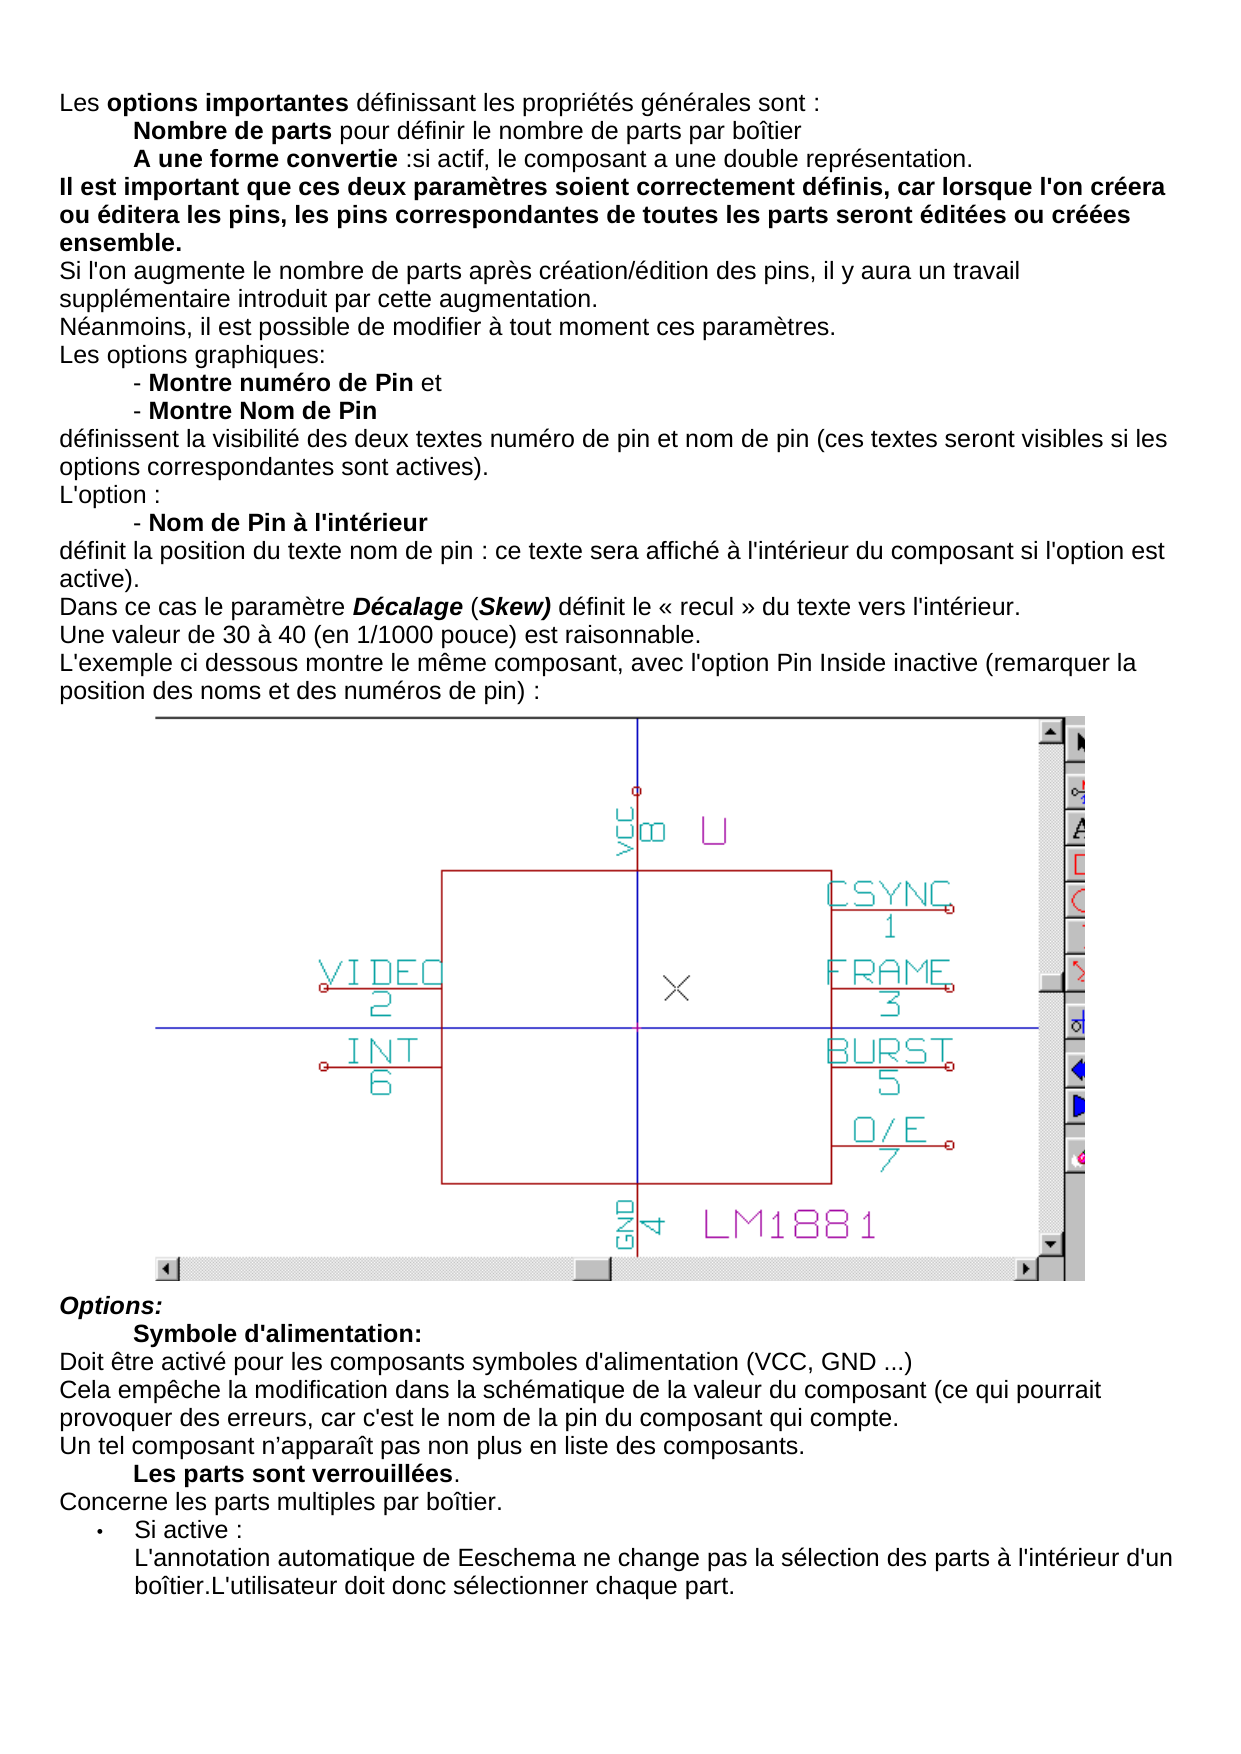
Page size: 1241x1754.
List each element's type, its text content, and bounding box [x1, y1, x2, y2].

list Si active : L'annotation automatique de Eeschema ne change pas la sélection des parts à l'intérieur d'un boîtier.L'utilisateur doit donc sélectionner chaque part. [97, 1516, 1181, 1600]
text Doit être activé pour les composants symboles d'alimentation (VCC, GND ...) [59, 1348, 1181, 1376]
text Les parts sont verrouillées. [133, 1460, 1181, 1488]
text Un tel composant n’apparaît pas non plus en liste des composants. [59, 1432, 1181, 1460]
text Les options importantes définissant les propriétés générales sont : [59, 88, 1181, 117]
text Symbole d'alimentation: [133, 1320, 1181, 1348]
text Cela empêche la modification dans la schématique de la valeur du composant (ce qui pourrait provoquer des erreurs, car c'est le nom de la pin du composant qui compte. [59, 1376, 1181, 1432]
text Néanmoins, il est possible de modifier à tout moment ces paramètres. [59, 313, 1181, 341]
text L'exemple ci dessous montre le même composant, avec l'option Pin Inside inactive (remarquer la position des noms et des numéros de pin) : [59, 649, 1181, 705]
text Les options graphiques: [59, 341, 1181, 369]
text - Montre numéro de Pin et [133, 369, 1181, 397]
text Dans ce cas le paramètre Décalage (Skew) définit le « recul » du texte vers l'intérieur. [59, 593, 1181, 621]
text L'option : [59, 481, 1181, 509]
text Si l'on augmente le nombre de parts après création/édition des pins, il y aura un travail supplémentaire introduit par cette augmentation. [59, 257, 1181, 313]
text définissent la visibilité des deux textes numéro de pin et nom de pin (ces textes seront visibles si les options correspondantes sont actives). [59, 425, 1181, 481]
text - Nom de Pin à l'intérieur [133, 509, 1181, 537]
text Nombre de parts pour définir le nombre de parts par boîtier [133, 117, 1181, 144]
text Une valeur de 30 à 40 (en 1/1000 pouce) est raisonnable. [59, 621, 1181, 649]
text définit la position du texte nom de pin : ce texte sera affiché à l'intérieur du composant si l'option est active). [59, 537, 1181, 593]
text Il est important que ces deux paramètres soient correctement définis, car lorsque l'on créera ou éditera les pins, les pins correspondantes de toutes les parts seront éditées ou créées ensemble. [59, 173, 1181, 257]
text A une forme convertie :si actif, le composant a une double représentation. [133, 144, 1181, 173]
text - Montre Nom de Pin [133, 397, 1181, 425]
text Concerne les parts multiples par boîtier. [59, 1488, 1181, 1516]
text Options: [59, 1292, 1181, 1320]
